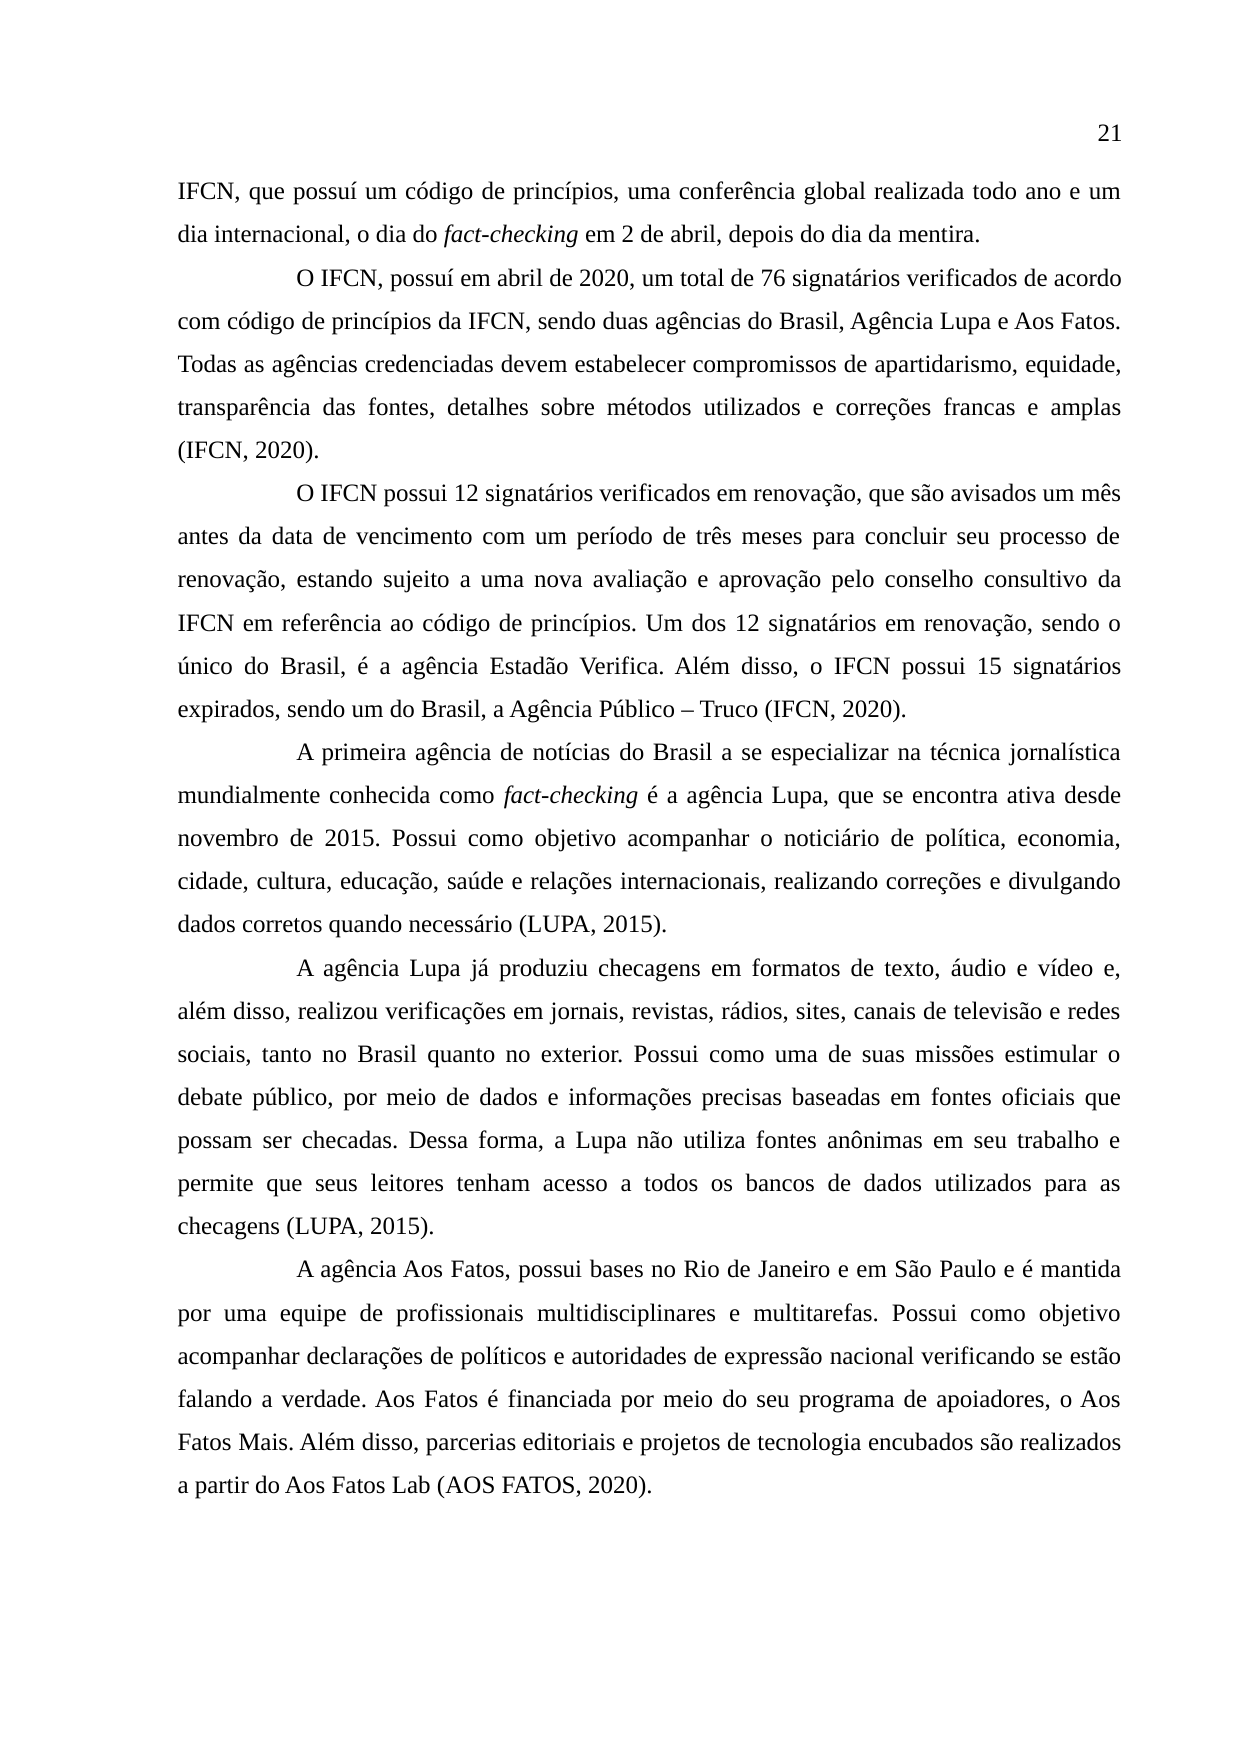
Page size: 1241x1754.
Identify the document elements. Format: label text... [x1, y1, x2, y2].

text A primeira agência de notícias do Brasil a se especializar na técnica jornalística mundialmente conhecida como fact-checking é a agência Lupa, que se encontra ativa desde novembro de 2015. Possui como objetivo acompanhar o noticiário de política, economia, cidade, cultura, educação, saúde e relações internacionais, realizando correções e divulgando dados corretos quando necessário (LUPA, 2015). [177, 737, 1122, 938]
text A agência Lupa já produziu checagens em formatos de texto, áudio e vídeo e, além disso, realizou verificações em jornais, revistas, rádios, sites, canais de televisão e redes sociais, tanto no Brasil quanto no exterior. Possui como uma de suas missões estimular o debate público, por meio de dados e informações precisas baseadas em fontes oficiais que possam ser checadas. Dessa forma, a Lupa não utiliza fontes anônimas em seu trabalho e permite que seus leitores tenham acesso a todos os bancos de dados utilizados para as checagens (LUPA, 2015). [177, 953, 1122, 1240]
text IFCN, que possuí um código de princípios, uma conferência global realizada todo ano e um dia internacional, o dia do fact-checking em 2 de abril, depois do dia da mentira. [177, 176, 1122, 248]
text A agência Aos Fatos, possui bases no Rio de Janeiro e em São Paulo e é mantida por uma equipe de profissionais multidisciplinares e multitarefas. Possui como objetivo acompanhar declarações de políticos e autoridades de expressão nacional verificando se estão falando a verdade. Aos Fatos é financiada por meio do seu programa de apoiadores, o Aos Fatos Mais. Além disso, parcerias editoriais e projetos de tecnologia encubados são realizados a partir do Aos Fatos Lab (AOS FATOS, 2020). [177, 1254, 1122, 1499]
text O IFCN, possuí em abril de 2020, um total de 76 signatários verificados de acordo com código de princípios da IFCN, sendo duas agências do Brasil, Agência Lupa e Aos Fatos. Todas as agências credenciadas devem estabelecer compromissos de apartidarismo, equidade, transparência das fontes, detalhes sobre métodos utilizados e correções francas e amplas (IFCN, 2020). [177, 263, 1122, 464]
text O IFCN possui 12 signatários verificados em renovação, que são avisados um mês antes da data de vencimento com um período de três meses para concluir seu processo de renovação, estando sujeito a uma nova avaliação e aprovação pelo conselho consultivo da IFCN em referência ao código de princípios. Um dos 12 signatários em renovação, sendo o único do Brasil, é a agência Estadão Verifica. Além disso, o IFCN possui 15 signatários expirados, sendo um do Brasil, a Agência Público – Truco (IFCN, 2020). [177, 478, 1122, 723]
